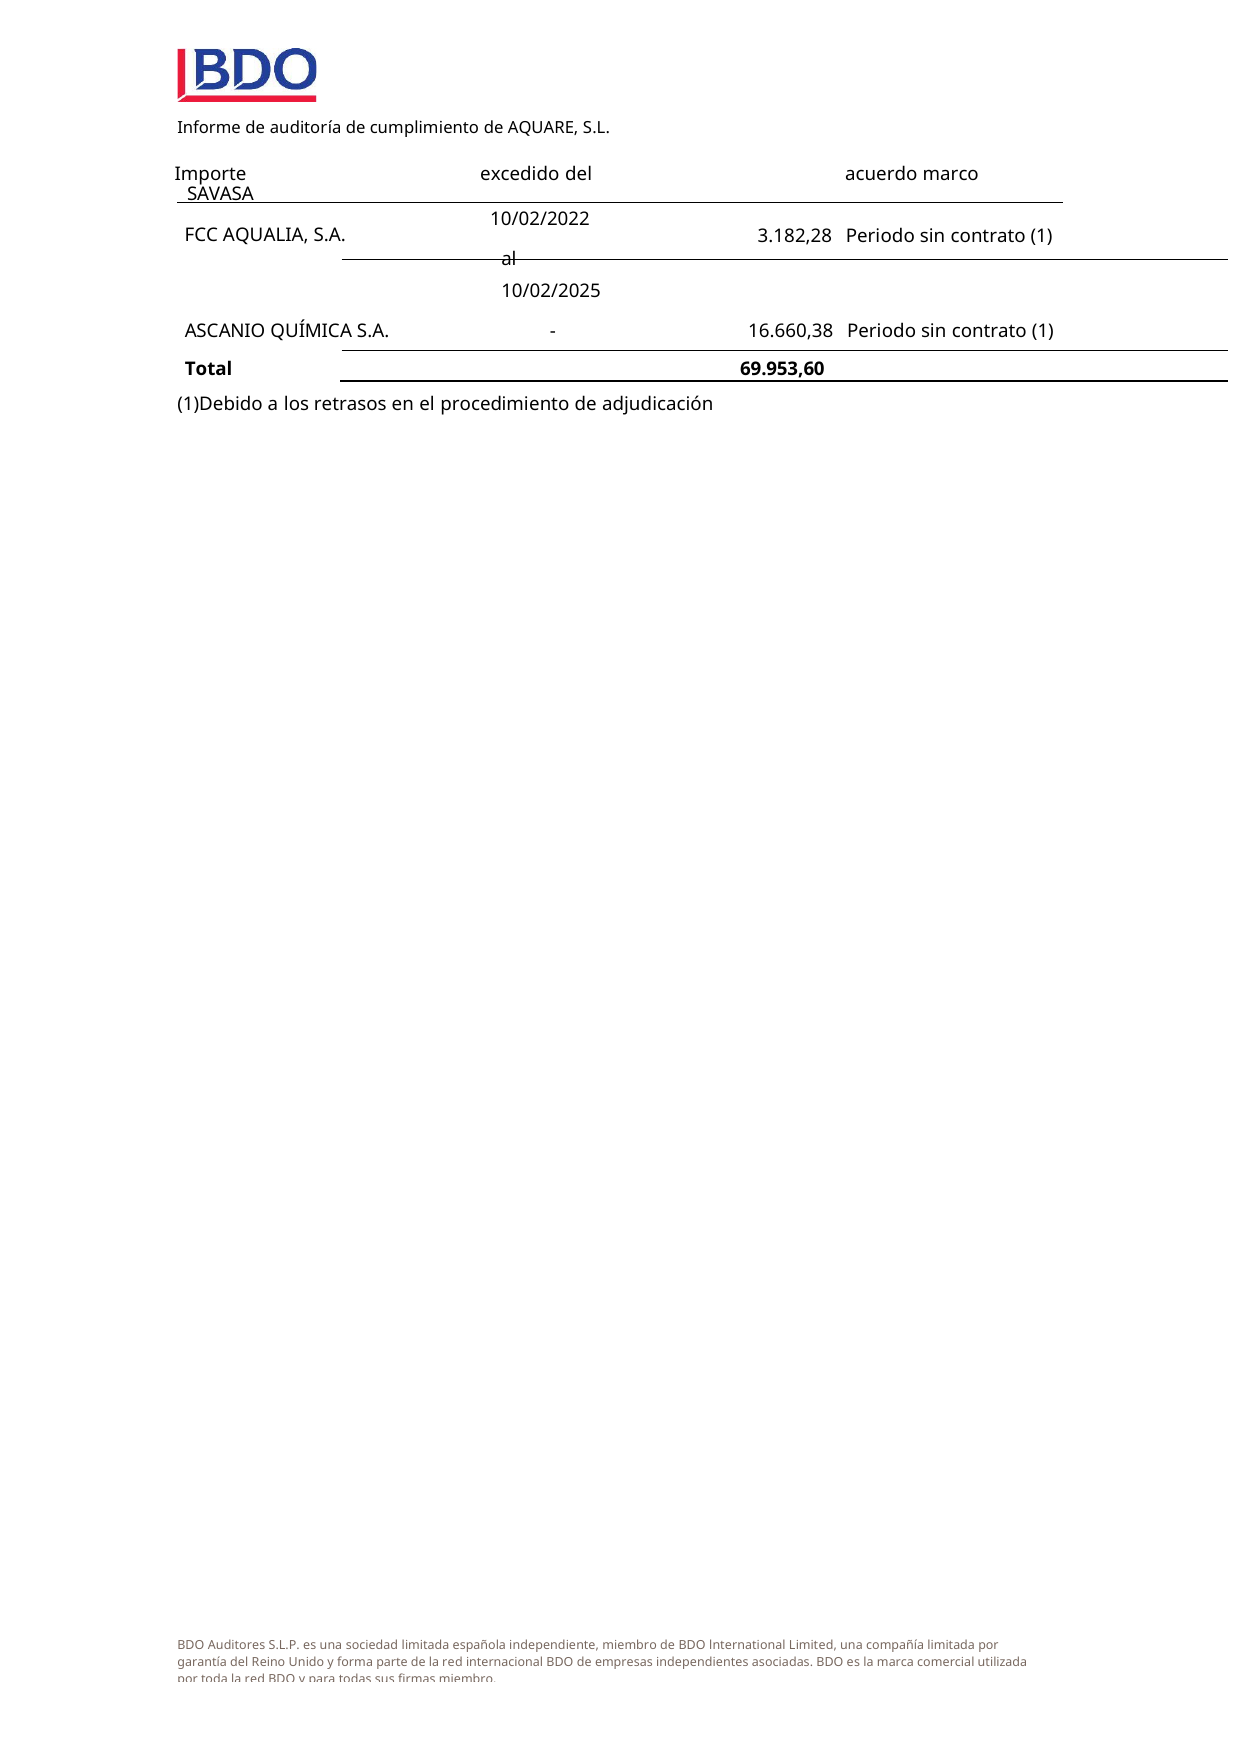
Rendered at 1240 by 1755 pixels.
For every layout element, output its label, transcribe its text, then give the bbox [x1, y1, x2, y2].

text Importe [174, 165, 295, 184]
text SAVASA [177, 184, 1075, 204]
text (1)Debido a los retrasos en el procedimiento de adjudicación [177, 391, 1075, 416]
text excedido del [480, 165, 831, 184]
text Total 69.953,60 [184, 355, 1075, 380]
text acuerdo marco [845, 165, 1075, 184]
text 3.182,28 Periodo sin contrato (1) [757, 222, 1075, 248]
text FCC AQUALIA, S.A. 10/02/2022 al 10/02/2025 [184, 220, 610, 303]
text ASCANIO QUÍMICA S.A. - 16.660,38 Periodo sin contrato (1) [184, 317, 1075, 343]
